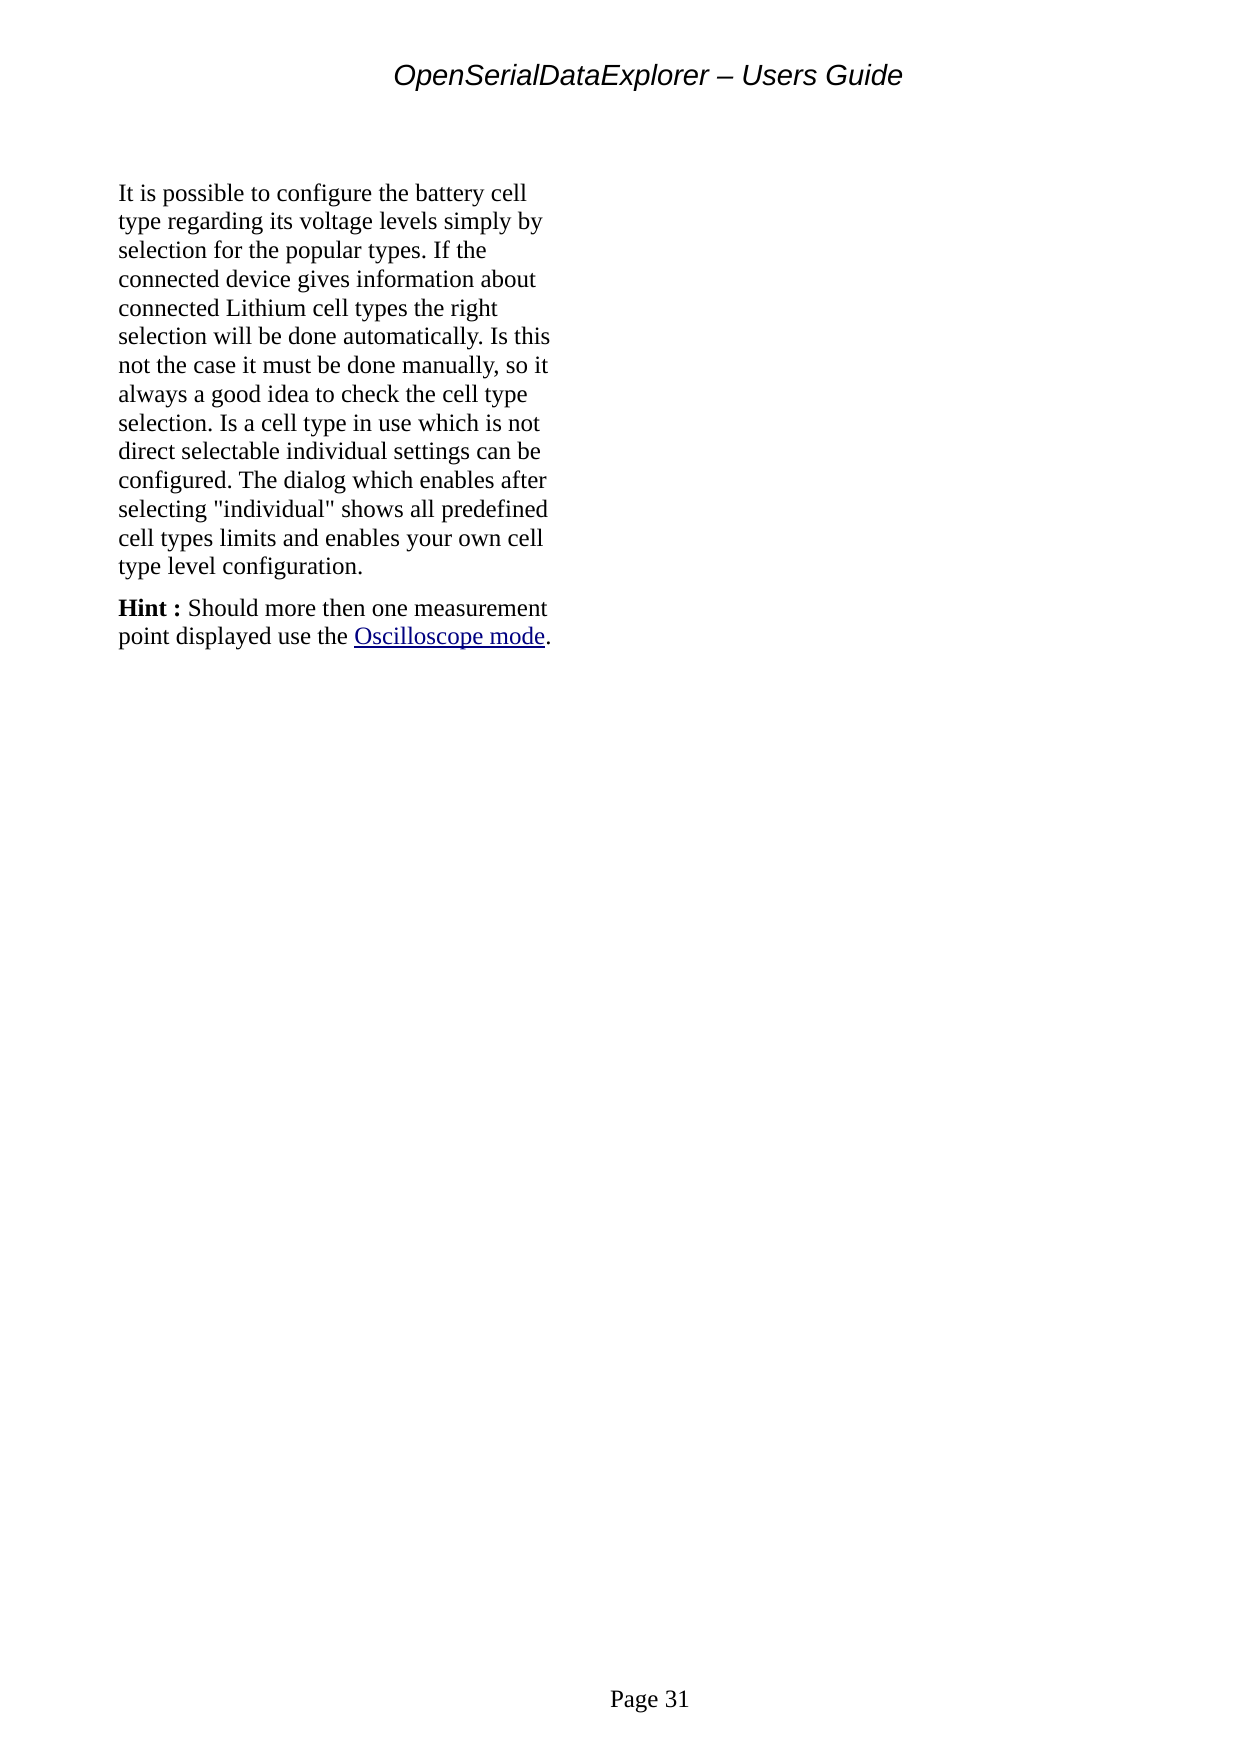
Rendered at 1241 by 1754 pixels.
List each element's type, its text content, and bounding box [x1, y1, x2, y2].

text Hint : Should more then one measurement point displayed use the Oscilloscope mode. [118, 593, 1181, 650]
text It is possible to configure the battery cell type regarding its voltage levels simply by selection for the popular types. If the connected device gives information about connected Lithium cell types the right selection will be done automatically. Is this not the case it must be done manually, so it always a good idea to check the cell type selection. Is a cell type in use which is not direct selectable individual settings can be configured. The dialog which enables after selecting "individual" shows all predefined cell types limits and enables your own cell type level configuration. [118, 120, 1181, 580]
